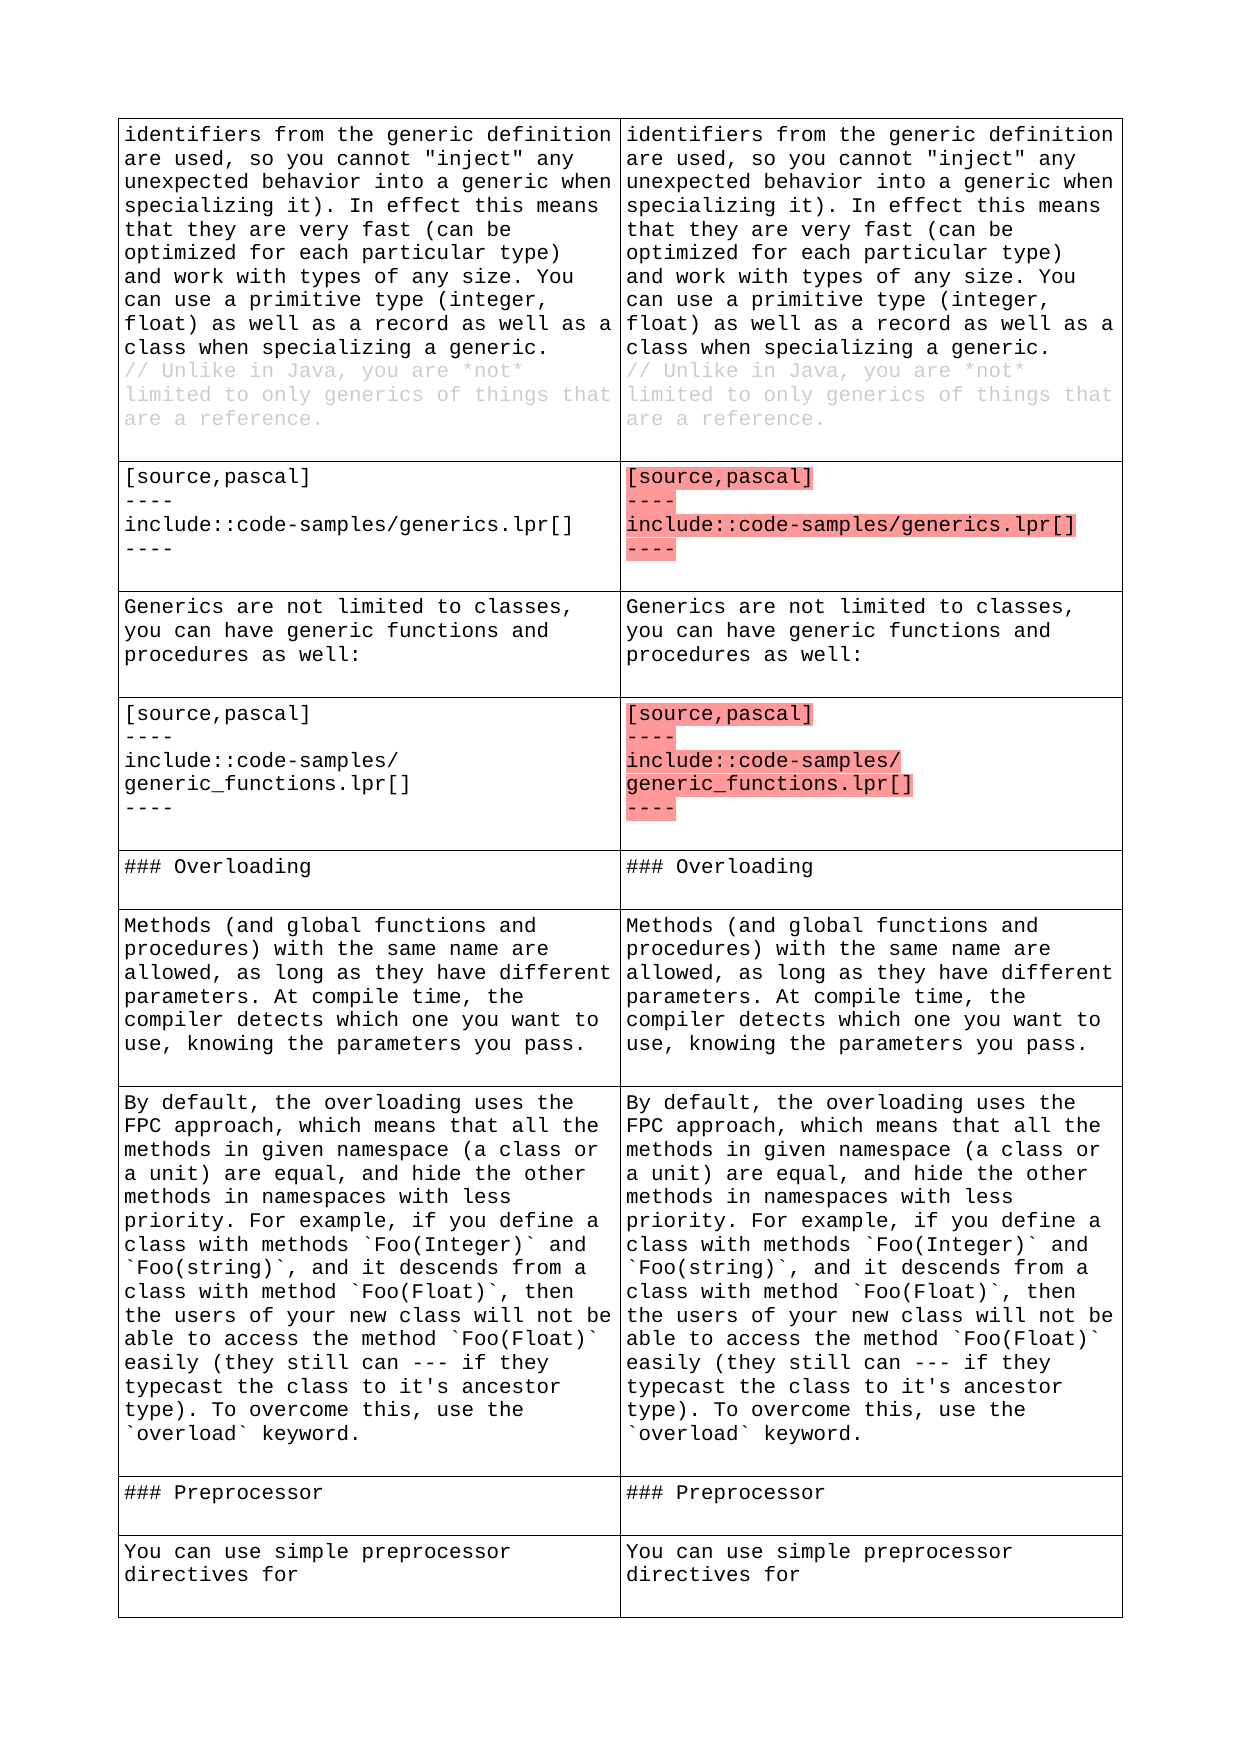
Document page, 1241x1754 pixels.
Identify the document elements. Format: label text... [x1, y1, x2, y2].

table_cell Generics are not limited to classes, you can have generic functions and procedures as well: [119, 592, 620, 697]
table_cell By default, the overloading uses the FPC approach, which means that all the methods in given namespace (a class or a unit) are equal, and hide the other methods in namespaces with less priority. For example, if you define a class with methods `Foo(Integer)` and `Foo(string)`, and it descends from a class with method `Foo(Float)`, then the users of your new class will not be able to access the method `Foo(Float)` easily (they still can --- if they typecast the class to it's ancestor type). To overcome this, use the `overload` keyword. [621, 1087, 1122, 1476]
table_cell Methods (and global functions and procedures) with the same name are allowed, as long as they have different parameters. At compile time, the compiler detects which one you want to use, knowing the parameters you pass. [119, 910, 620, 1086]
table_cell [source,pascal] ---- include::code-samples/generics.lpr[] ---- [119, 462, 620, 591]
table_cell ### Preprocessor [119, 1477, 620, 1535]
table_cell ### Overloading [621, 851, 1122, 909]
table_cell Generics are not limited to classes, you can have generic functions and procedures as well: [621, 592, 1122, 697]
table_cell [source,pascal] ---- include::code-samples/generic_functions.lpr[] ---- [621, 698, 1122, 850]
table_cell Methods (and global functions and procedures) with the same name are allowed, as long as they have different parameters. At compile time, the compiler detects which one you want to use, knowing the parameters you pass. [621, 910, 1122, 1086]
table_cell [source,pascal] ---- include::code-samples/generic_functions.lpr[] ---- [119, 698, 620, 850]
table_cell ### Preprocessor [621, 1477, 1122, 1535]
table_cell You can use simple preprocessor directives for [119, 1536, 620, 1617]
table_cell ### Overloading [119, 851, 620, 909]
table_cell By default, the overloading uses the FPC approach, which means that all the methods in given namespace (a class or a unit) are equal, and hide the other methods in namespaces with less priority. For example, if you define a class with methods `Foo(Integer)` and `Foo(string)`, and it descends from a class with method `Foo(Float)`, then the users of your new class will not be able to access the method `Foo(Float)` easily (they still can --- if they typecast the class to it's ancestor type). To overcome this, use the `overload` keyword. [119, 1087, 620, 1476]
table_cell You can use simple preprocessor directives for [621, 1536, 1122, 1617]
table_cell identifiers from the generic definition are used, so you cannot "inject" any unexpected behavior into a generic when specializing it). In effect this means that they are very fast (can be optimized for each particular type) and work with types of any size. You can use a primitive type (integer, float) as well as a record as well as a class when specializing a generic. // Unlike in Java, you are *not* limited to only generics of things that are a reference. [119, 119, 620, 461]
table_cell identifiers from the generic definition are used, so you cannot "inject" any unexpected behavior into a generic when specializing it). In effect this means that they are very fast (can be optimized for each particular type) and work with types of any size. You can use a primitive type (integer, float) as well as a record as well as a class when specializing a generic. // Unlike in Java, you are *not* limited to only generics of things that are a reference. [621, 119, 1122, 461]
table_cell [source,pascal] ---- include::code-samples/generics.lpr[] ---- [621, 462, 1122, 591]
